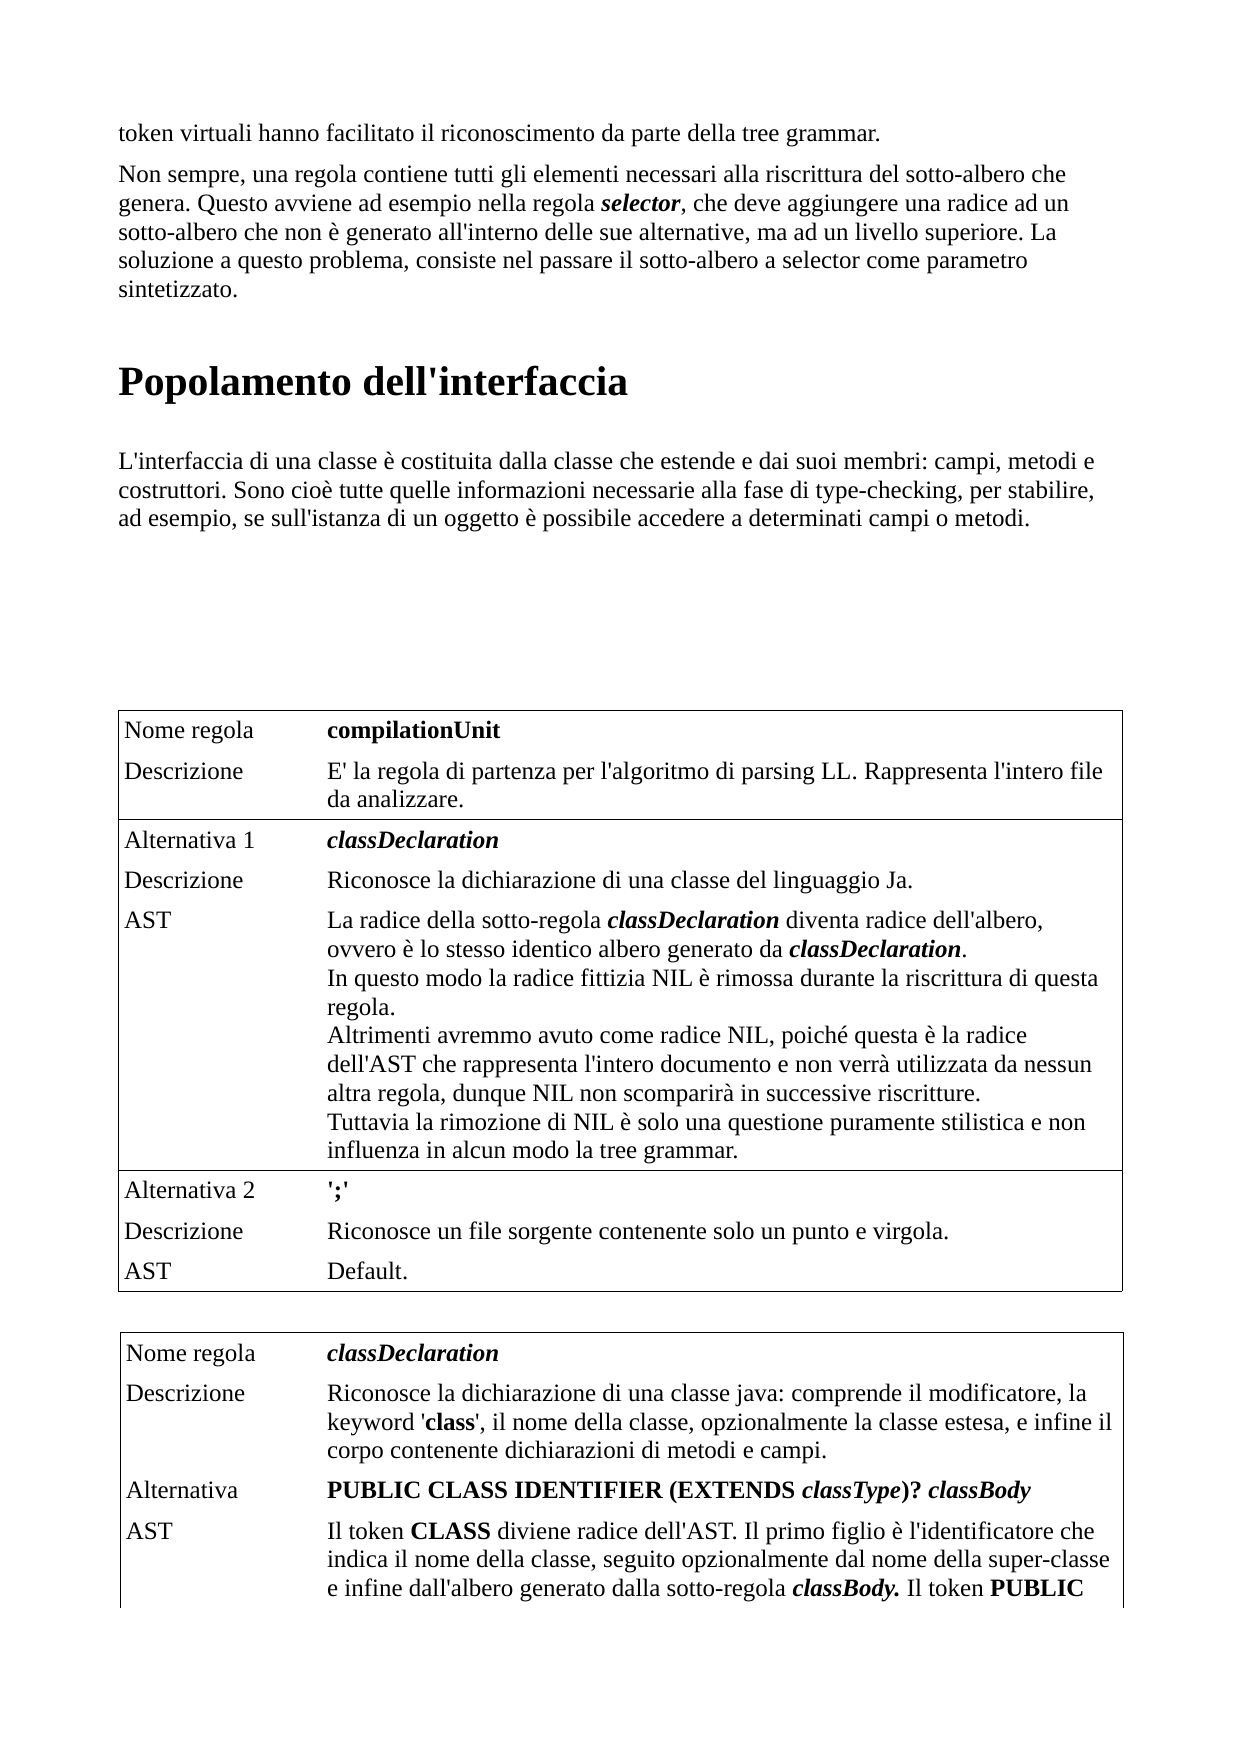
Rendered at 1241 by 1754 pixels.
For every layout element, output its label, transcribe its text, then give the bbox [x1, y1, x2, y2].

table_header Nome regola [119, 711, 321, 750]
text L'interfaccia di una classe è costituita dalla classe che estende e dai suoi membri: campi, metodi e costruttori. Sono cioè tutte quelle informazioni necessarie alla fase di type-checking, per stabilire, ad esempio, se sull'istanza di un oggetto è possibile accedere a determinati campi o metodi. [118, 446, 1122, 532]
table_cell La radice della sotto-regola classDeclaration diventa radice dell'albero, ovvero è lo stesso identico albero generato da classDeclaration. In questo modo la radice fittizia NIL è rimossa durante la riscrittura di questa regola. Altrimenti avremmo avuto come radice NIL, poiché questa è la radice dell'AST che rappresenta l'intero documento e non verrà utilizzata da nessun altra regola, dunque NIL non scomparirà in successive riscritture. Tuttavia la rimozione di NIL è solo una questione puramente stilistica e non influenza in alcun modo la tree grammar. [321, 900, 1122, 1170]
table_cell Alternativa [121, 1470, 321, 1510]
table_cell Descrizione [119, 750, 321, 819]
table_cell ';' [321, 1171, 1122, 1210]
table_cell classDeclaration [321, 820, 1122, 859]
table_cell Il token CLASS diviene radice dell'AST. Il primo figlio è l'identificatore che indica il nome della classe, seguito opzionalmente dal nome della super-classe e infine dall'albero generato dalla sotto-regola classBody. Il token PUBLIC [321, 1510, 1123, 1608]
table_cell E' la regola di partenza per l'algoritmo di parsing LL. Rappresenta l'intero file da analizzare. [321, 750, 1122, 819]
table_cell Riconosce la dichiarazione di una classe java: comprende il modificatore, la keyword 'class', il nome della classe, opzionalmente la classe estesa, e infine il corpo contenente dichiarazioni di metodi e campi. [321, 1372, 1123, 1470]
table_cell AST [119, 900, 321, 1170]
table_header classDeclaration [321, 1333, 1123, 1372]
table_cell Riconosce un file sorgente contenente solo un punto e virgola. [321, 1210, 1122, 1250]
table_header Nome regola [121, 1333, 321, 1372]
table_cell AST [119, 1250, 321, 1291]
table_cell PUBLIC CLASS IDENTIFIER (EXTENDS classType)? classBody [321, 1470, 1123, 1510]
table_cell Riconosce la dichiarazione di una classe del linguaggio Ja. [321, 859, 1122, 899]
table_cell Alternativa 2 [119, 1171, 321, 1210]
text Non sempre, una regola contiene tutti gli elementi necessari alla riscrittura del sotto-albero che genera. Questo avviene ad esempio nella regola selector, che deve aggiungere una radice ad un sotto-albero che non è generato all'interno delle sue alternative, ma ad un livello superiore. La soluzione a questo problema, consiste nel passare il sotto-albero a selector come parametro sintetizzato. [118, 159, 1122, 303]
text token virtuali hanno facilitato il riconoscimento da parte della tree grammar. [118, 118, 1122, 147]
table_cell Default. [321, 1250, 1122, 1291]
table_cell AST [121, 1510, 321, 1608]
table_cell Descrizione [121, 1372, 321, 1470]
text Popolamento dell'interfaccia [118, 357, 1122, 405]
table_cell Descrizione [119, 1210, 321, 1250]
table_header compilationUnit [321, 711, 1122, 750]
table_cell Descrizione [119, 859, 321, 899]
table_cell Alternativa 1 [119, 820, 321, 859]
